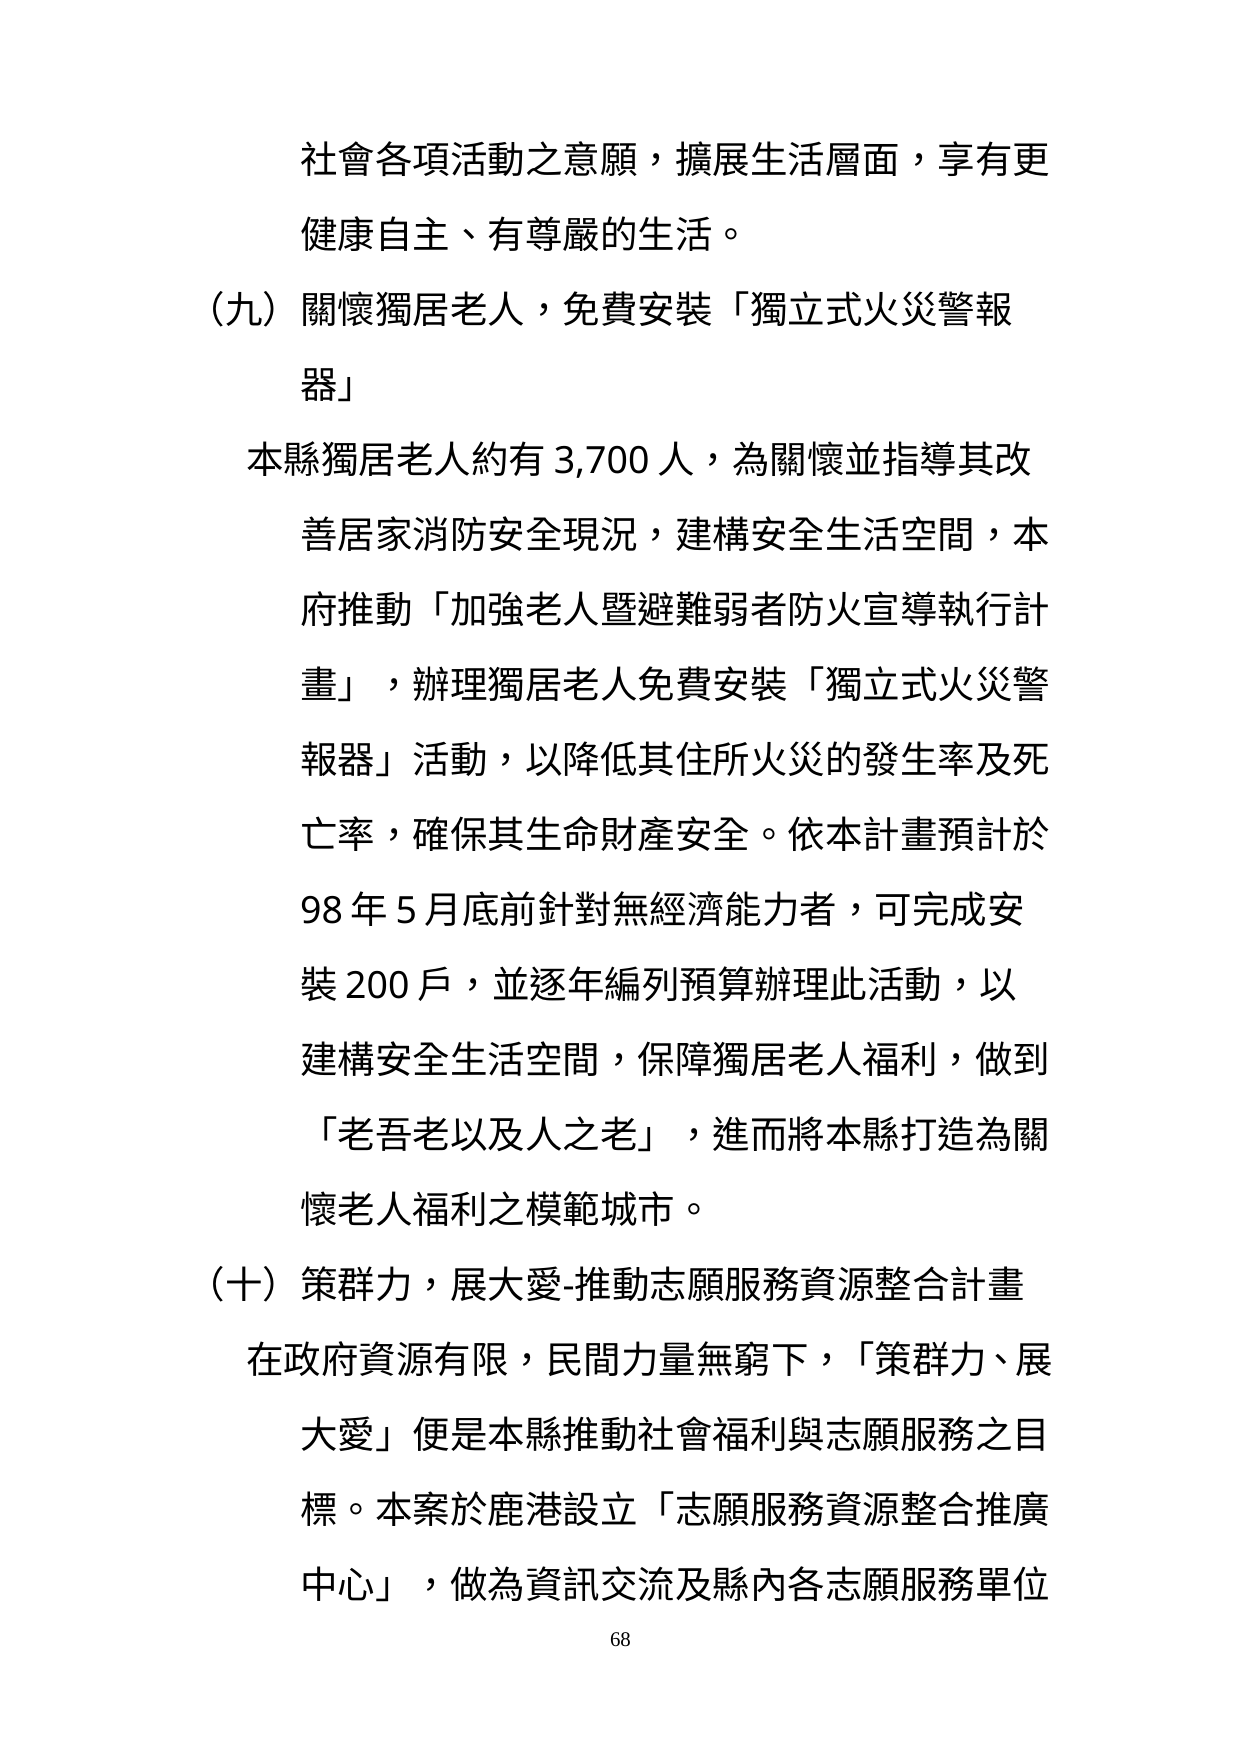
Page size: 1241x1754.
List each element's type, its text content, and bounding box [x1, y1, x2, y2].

text （九）關懷獨居老人，免費安裝「獨立式火災警報器」 [187, 270, 1053, 420]
text （十）策群力，展大愛-推動志願服務資源整合計畫 [187, 1245, 1053, 1320]
text 社會各項活動之意願，擴展生活層面，享有更健康自主、有尊嚴的生活。 [187, 120, 1053, 270]
text 本縣獨居老人約有3,700人，為關懷並指導其改善居家消防安全現況，建構安全生活空間，本府推動「加強老人暨避難弱者防火宣導執行計畫」，辦理獨居老人免費安裝「獨立式火災警報器」活動，以降低其住所火災的發生率及死亡率，確保其生命財產安全。依本計畫預計於98年5月底前針對無經濟能力者，可完成安裝200戶，並逐年編列預算辦理此活動，以建構安全生活空間，保障獨居老人福利，做到「老吾老以及人之老」，進而將本縣打造為關懷老人福利之模範城市。 [187, 420, 1053, 1245]
text 在政府資源有限，民間力量無窮下，「策群力、展大愛」便是本縣推動社會福利與志願服務之目標。本案於鹿港設立「志願服務資源整合推廣中心」，做為資訊交流及縣內各志願服務單位 [187, 1320, 1053, 1620]
